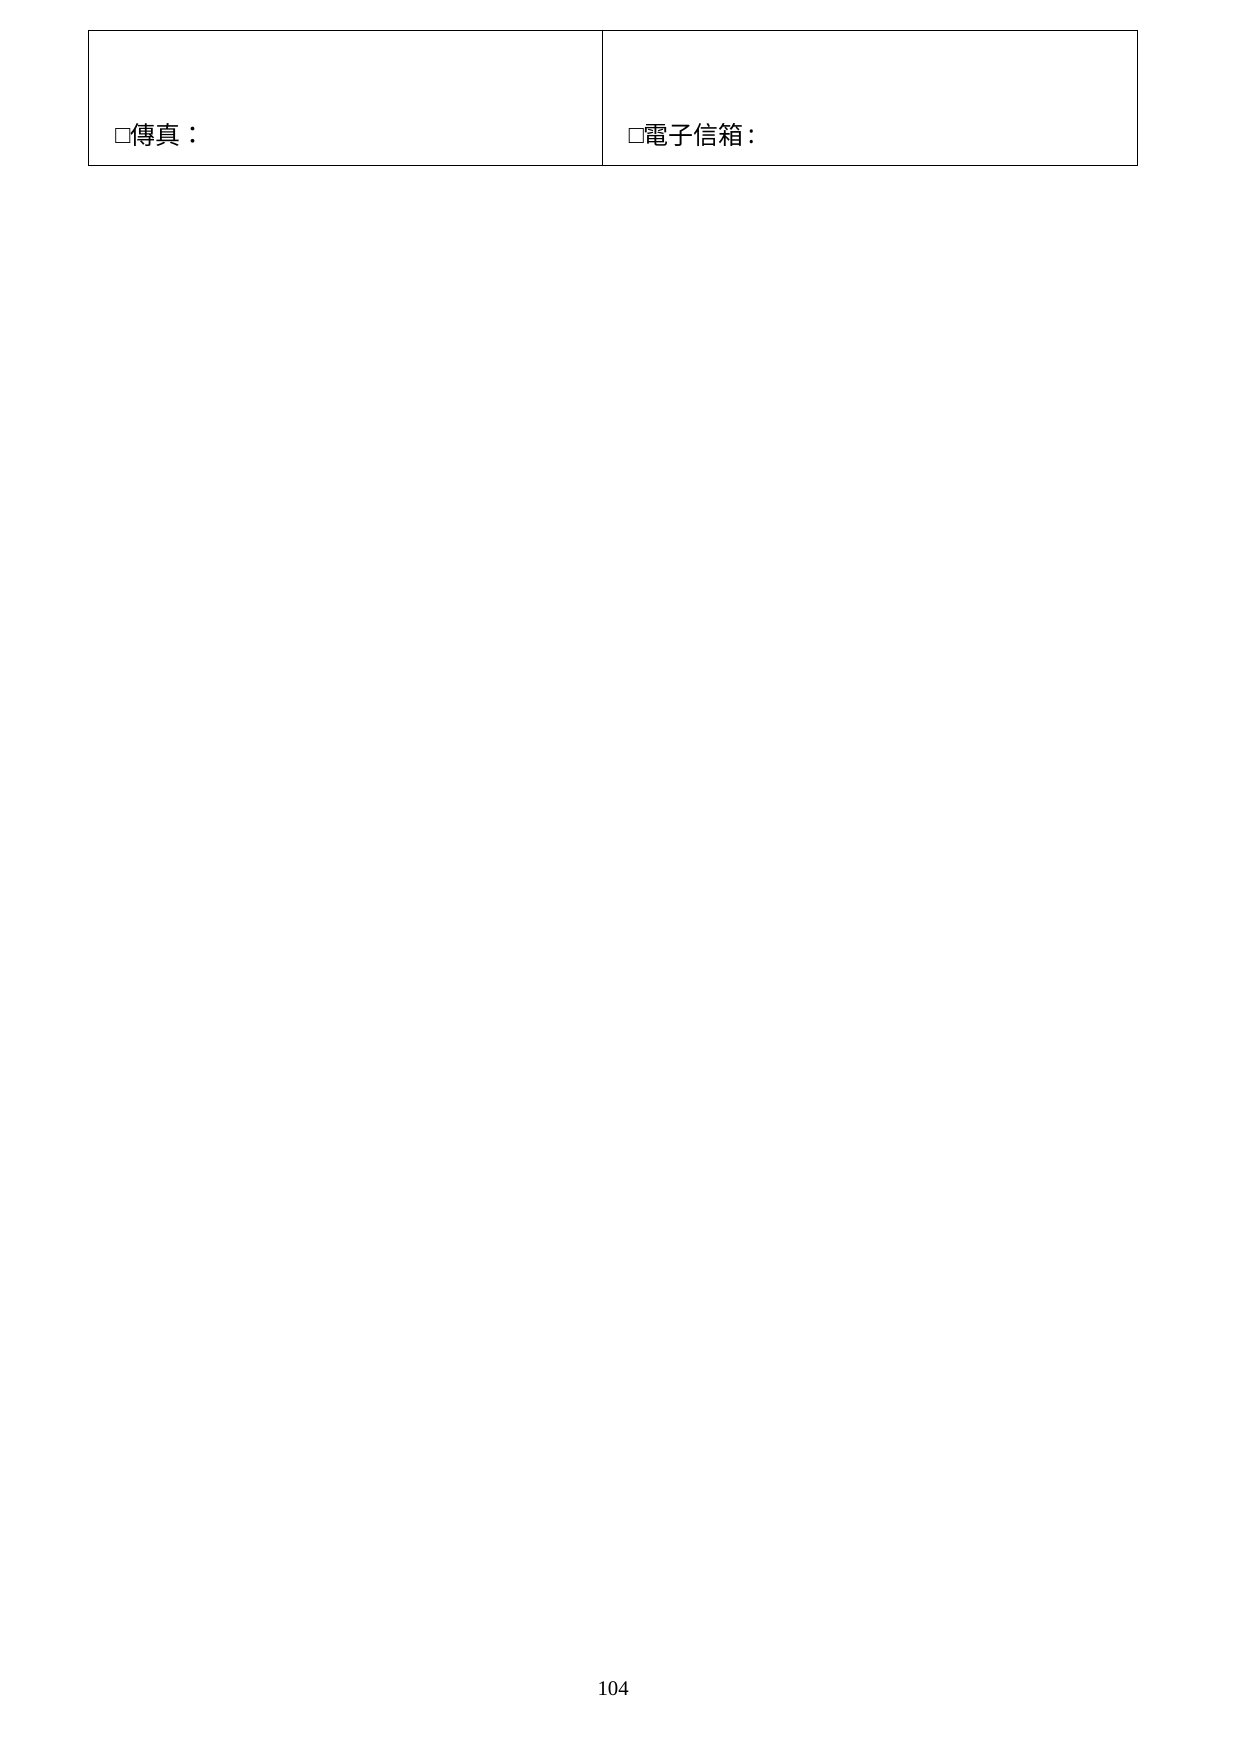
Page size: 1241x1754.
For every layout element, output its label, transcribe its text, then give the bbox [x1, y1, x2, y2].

table_cell □傳真： [89, 31, 602, 165]
table_cell □電子信箱: [603, 31, 1137, 165]
